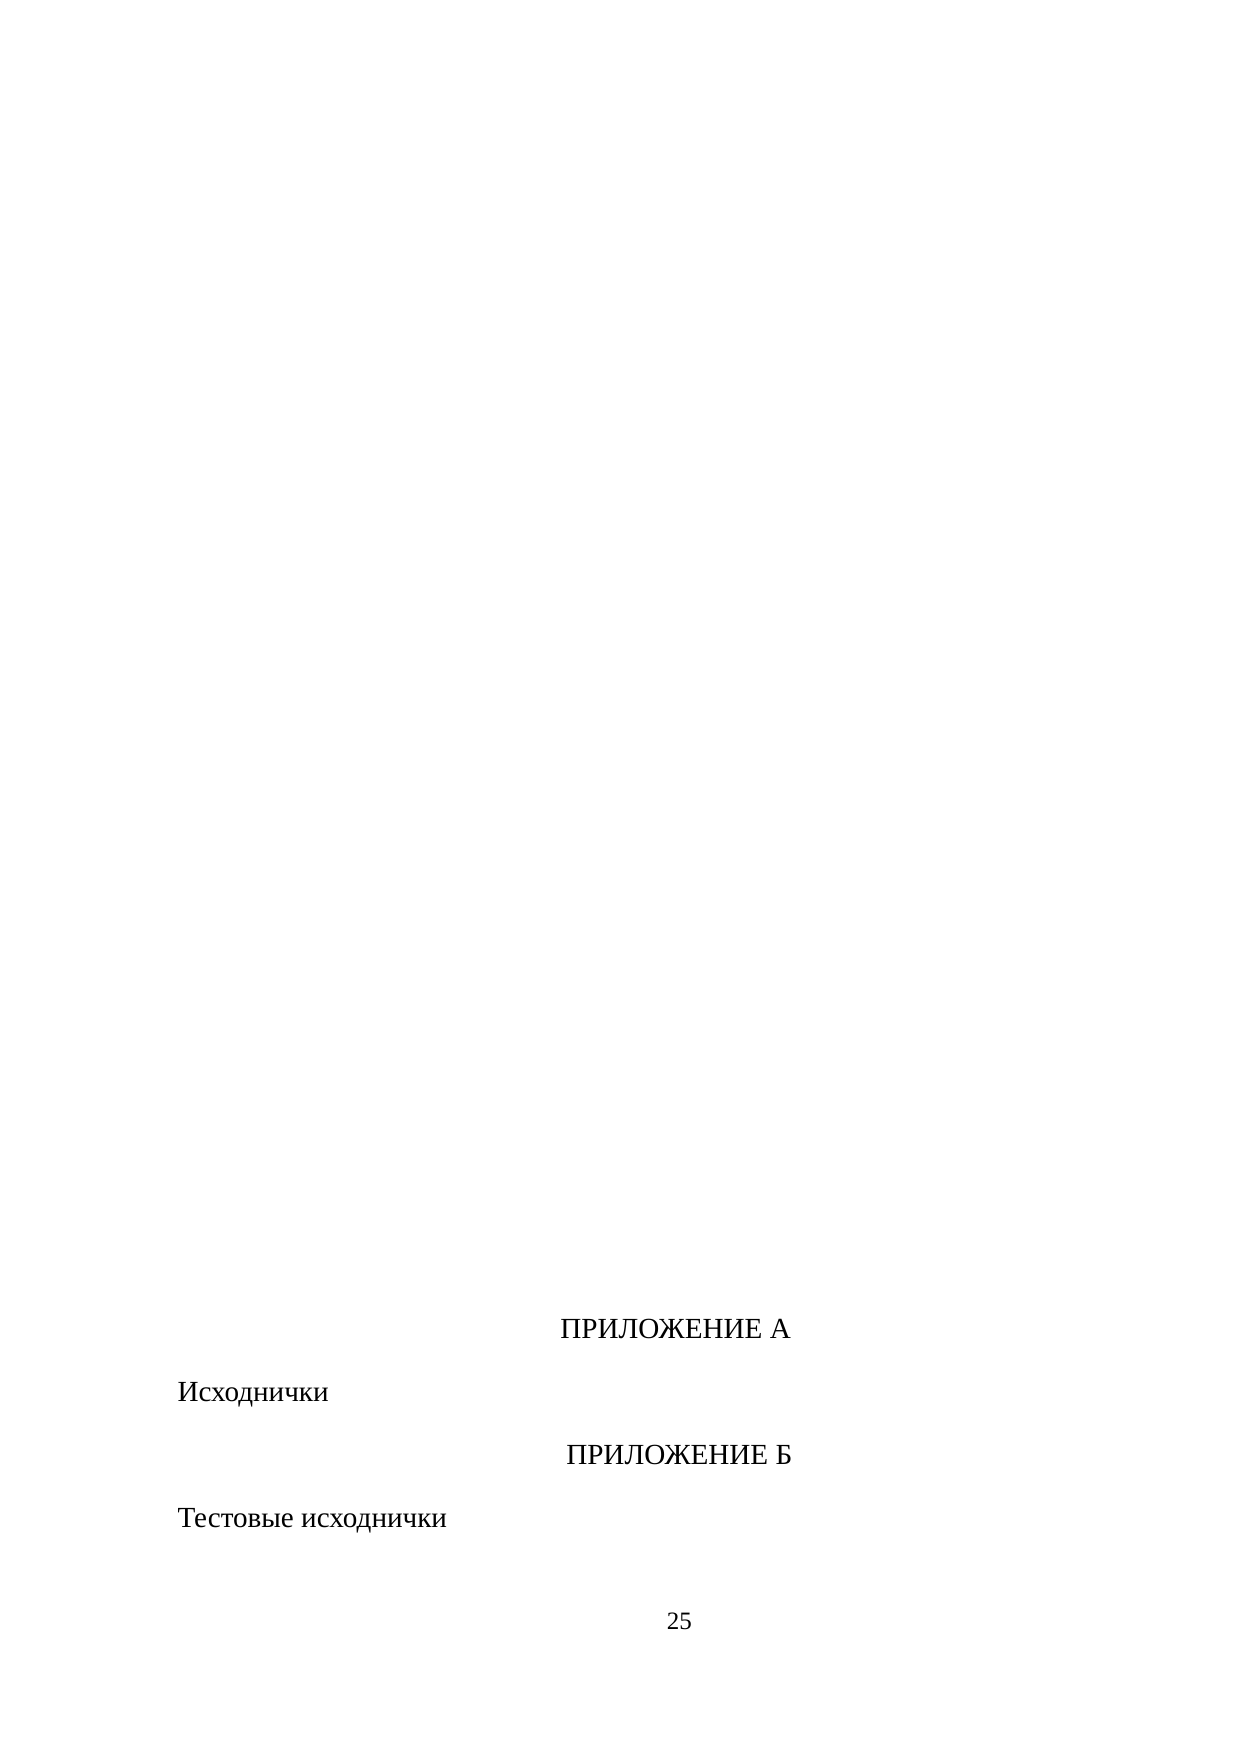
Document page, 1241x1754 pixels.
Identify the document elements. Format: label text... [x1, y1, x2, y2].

list Тестовые исходнички [177, 1500, 1181, 1533]
list Исходнички [177, 1374, 1181, 1408]
